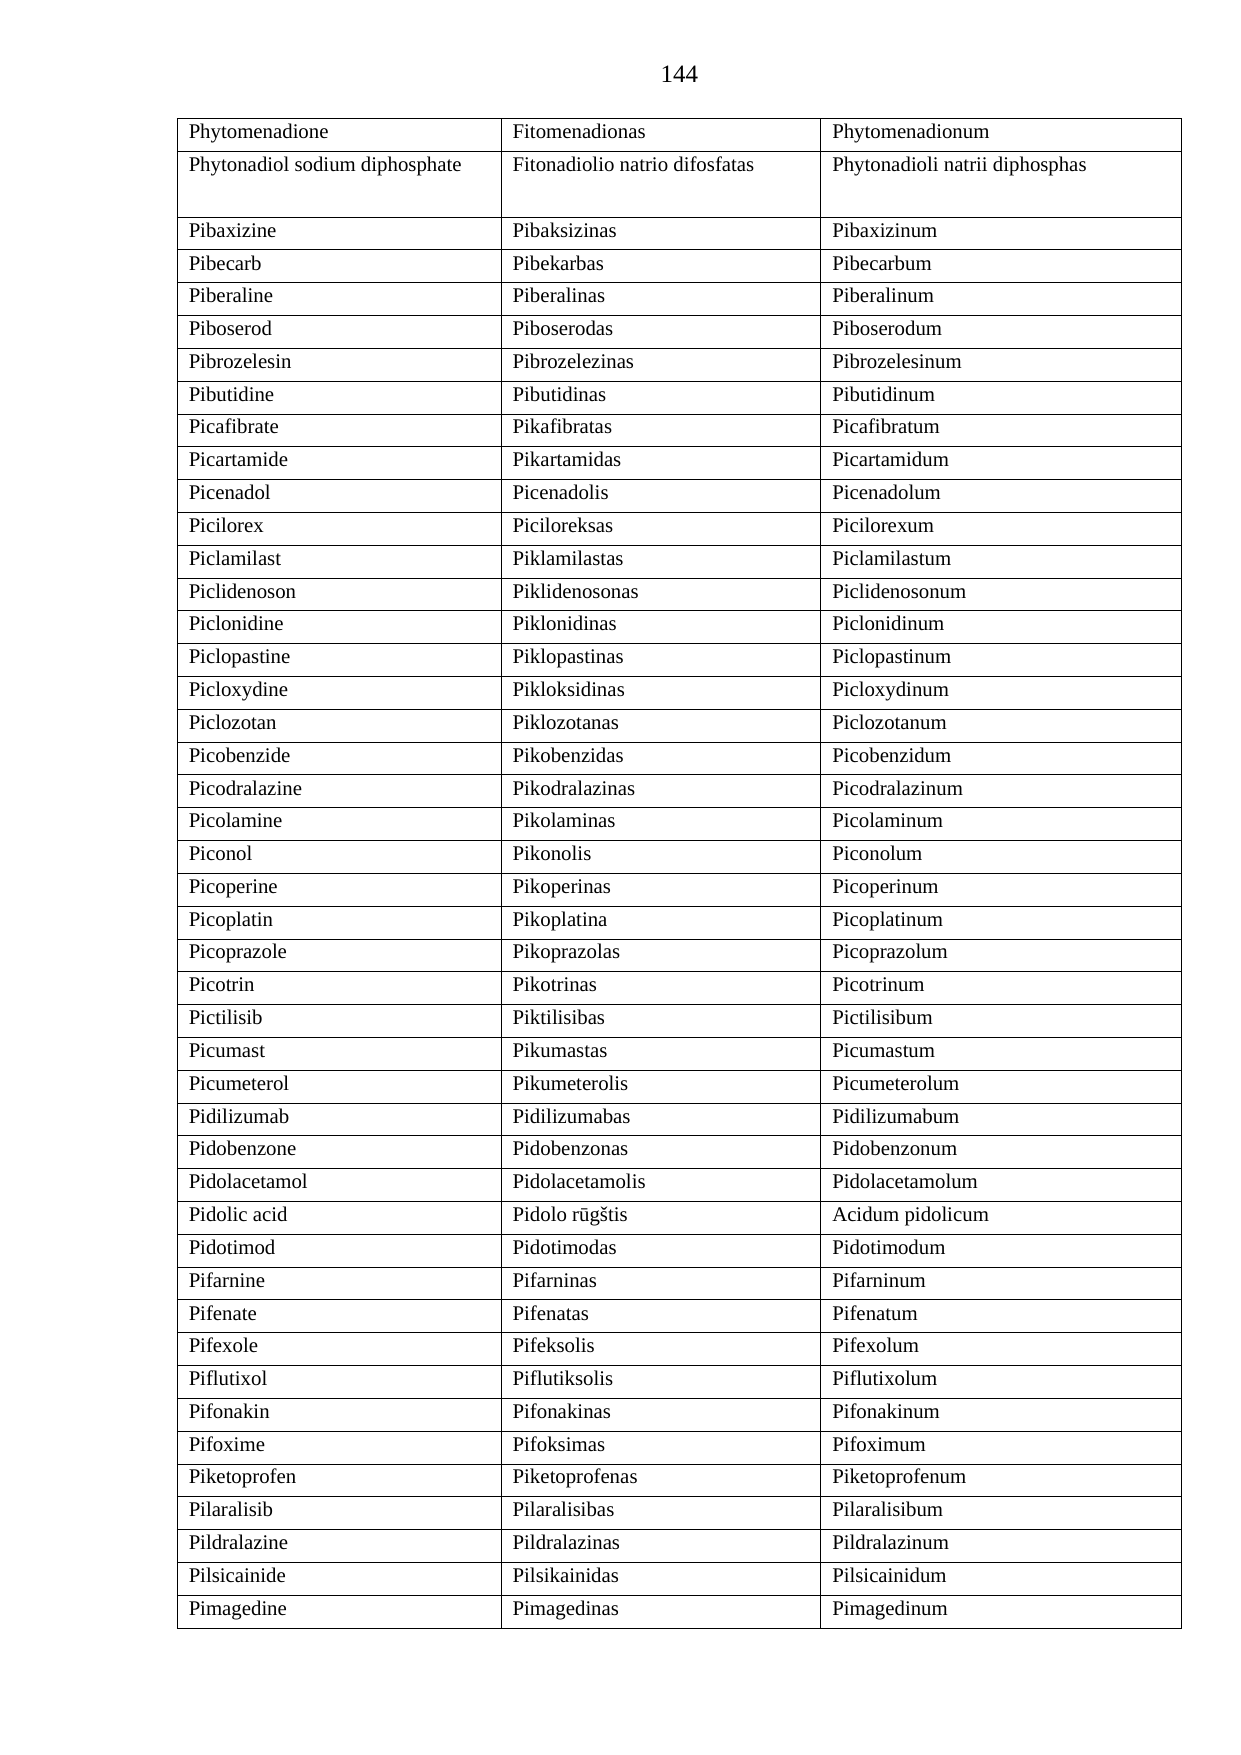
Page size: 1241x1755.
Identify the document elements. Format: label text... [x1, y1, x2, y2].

table_cell Piketoprofen [178, 1465, 501, 1496]
table_cell Pildralazinas [502, 1530, 820, 1562]
table_cell Picumeterolum [821, 1071, 1181, 1102]
table_cell Pidolacetamolis [502, 1169, 820, 1201]
table_cell Pibaxizine [178, 218, 501, 249]
table_cell Picoprazole [178, 940, 501, 971]
table_cell Fitomenadionas [502, 119, 820, 151]
table_cell Piberalinas [502, 283, 820, 315]
table_cell Picolamine [178, 808, 501, 840]
table_cell Pildralazine [178, 1530, 501, 1562]
table_cell Piklozotanas [502, 710, 820, 742]
table_cell Piclamilastum [821, 546, 1181, 577]
table_cell Piclonidine [178, 611, 501, 643]
table_cell Piconol [178, 841, 501, 873]
table_cell Picodralazinum [821, 775, 1181, 807]
table_cell Piklonidinas [502, 611, 820, 643]
table_cell Pidobenzone [178, 1136, 501, 1168]
table_cell Pikobenzidas [502, 743, 820, 774]
table_cell Pibaksizinas [502, 218, 820, 249]
table_cell Picenadolum [821, 480, 1181, 512]
table_cell Pibaxizinum [821, 218, 1181, 249]
table_cell Pifonakinas [502, 1399, 820, 1431]
table_cell Pifonakinum [821, 1399, 1181, 1431]
table_cell Pikotrinas [502, 972, 820, 1004]
table_cell Pifexolum [821, 1333, 1181, 1365]
table_cell Pidilizumabas [502, 1104, 820, 1135]
table_cell Pilaralisibas [502, 1497, 820, 1529]
table_cell Pifeksolis [502, 1333, 820, 1365]
table_cell Pibrozelesin [178, 349, 501, 381]
table_cell Pidobenzonas [502, 1136, 820, 1168]
table_cell Acidum pidolicum [821, 1202, 1181, 1234]
table_cell Picumeterol [178, 1071, 501, 1102]
table_cell Picartamidum [821, 447, 1181, 479]
table_cell Picafibratum [821, 415, 1181, 446]
table_cell Pikumastas [502, 1038, 820, 1070]
table_cell Pikonolis [502, 841, 820, 873]
table_cell Piktilisibas [502, 1005, 820, 1037]
table_cell Pictilisibum [821, 1005, 1181, 1037]
table_cell Picoprazolum [821, 940, 1181, 971]
table_cell Pimagedinum [821, 1596, 1181, 1627]
table_cell Picumastum [821, 1038, 1181, 1070]
table_cell Piboserodas [502, 316, 820, 348]
table_cell Pifenatum [821, 1300, 1181, 1332]
table_cell Picobenzide [178, 743, 501, 774]
table_cell Pimagedinas [502, 1596, 820, 1627]
table_cell Piboserodum [821, 316, 1181, 348]
table_cell Phytonadioli natrii diphosphas [821, 152, 1181, 217]
table_cell Pidobenzonum [821, 1136, 1181, 1168]
table_cell Pifexole [178, 1333, 501, 1365]
table_cell Pidolacetamol [178, 1169, 501, 1201]
table_cell Pifoximum [821, 1432, 1181, 1463]
table_cell Piclozotanum [821, 710, 1181, 742]
table_cell Pifarnine [178, 1268, 501, 1299]
table_cell Picenadolis [502, 480, 820, 512]
table_cell Pikafibratas [502, 415, 820, 446]
table_cell Piclamilast [178, 546, 501, 577]
table_cell Picloxydinum [821, 677, 1181, 709]
table_cell Pifarninas [502, 1268, 820, 1299]
table_cell Pidilizumabum [821, 1104, 1181, 1135]
table_cell Piflutixol [178, 1366, 501, 1398]
table_cell Piclidenosonum [821, 579, 1181, 610]
table_cell Picoperinum [821, 874, 1181, 906]
table_cell Pibutidine [178, 382, 501, 413]
table_cell Pidilizumab [178, 1104, 501, 1135]
table_cell Piclozotan [178, 710, 501, 742]
table_cell Picoperine [178, 874, 501, 906]
table_cell Picloxydine [178, 677, 501, 709]
table_cell Pictilisib [178, 1005, 501, 1037]
table_cell Pifonakin [178, 1399, 501, 1431]
table_cell Picoplatin [178, 907, 501, 938]
table_cell Pibekarbas [502, 250, 820, 282]
table_cell Piciloreksas [502, 513, 820, 545]
table_cell Piklidenosonas [502, 579, 820, 610]
table_cell Picafibrate [178, 415, 501, 446]
table_cell Picodralazine [178, 775, 501, 807]
table_cell Pikumeterolis [502, 1071, 820, 1102]
table_cell Pibrozelezinas [502, 349, 820, 381]
table_cell Pidolacetamolum [821, 1169, 1181, 1201]
table_cell Pifenate [178, 1300, 501, 1332]
table_cell Pidotimodas [502, 1235, 820, 1267]
table_cell Picotrin [178, 972, 501, 1004]
table_cell Piclopastinum [821, 644, 1181, 676]
table_cell Picartamide [178, 447, 501, 479]
table_cell Piketoprofenum [821, 1465, 1181, 1496]
table_cell Pikartamidas [502, 447, 820, 479]
table_cell Pikolaminas [502, 808, 820, 840]
table_cell Pifoxime [178, 1432, 501, 1463]
table_cell Piberalinum [821, 283, 1181, 315]
table_cell Picenadol [178, 480, 501, 512]
table_cell Pifenatas [502, 1300, 820, 1332]
table_cell Pikodralazinas [502, 775, 820, 807]
table_cell Piboserod [178, 316, 501, 348]
table_cell Piflutixolum [821, 1366, 1181, 1398]
table_cell Pilaralisib [178, 1497, 501, 1529]
table_cell Picumast [178, 1038, 501, 1070]
table_cell Fitonadiolio natrio difosfatas [502, 152, 820, 217]
table_cell Pibutidinas [502, 382, 820, 413]
table_cell Pidolic acid [178, 1202, 501, 1234]
table_cell Pimagedine [178, 1596, 501, 1627]
table_cell Pikloksidinas [502, 677, 820, 709]
table_cell Pilsicainide [178, 1563, 501, 1595]
table_cell Pidotimod [178, 1235, 501, 1267]
table_cell Pifoksimas [502, 1432, 820, 1463]
table_cell Phytonadiol sodium diphosphate [178, 152, 501, 217]
table_cell Piclidenoson [178, 579, 501, 610]
table_cell Piklamilastas [502, 546, 820, 577]
table_cell Pibecarb [178, 250, 501, 282]
table_cell Picolaminum [821, 808, 1181, 840]
table_cell Picotrinum [821, 972, 1181, 1004]
table_cell Piclonidinum [821, 611, 1181, 643]
table_cell Picilorex [178, 513, 501, 545]
table_cell Pidolo rūgštis [502, 1202, 820, 1234]
table_cell Pibecarbum [821, 250, 1181, 282]
table_cell Picoplatinum [821, 907, 1181, 938]
table_cell Phytomenadionum [821, 119, 1181, 151]
table_cell Pibutidinum [821, 382, 1181, 413]
table_cell Piketoprofenas [502, 1465, 820, 1496]
table_cell Piberaline [178, 283, 501, 315]
table_cell Piclopastine [178, 644, 501, 676]
table_cell Pilsicainidum [821, 1563, 1181, 1595]
table_cell Pilsikainidas [502, 1563, 820, 1595]
table_cell Pifarninum [821, 1268, 1181, 1299]
table_cell Piconolum [821, 841, 1181, 873]
table_cell Piflutiksolis [502, 1366, 820, 1398]
table_cell Picilorexum [821, 513, 1181, 545]
table_cell Pikoprazolas [502, 940, 820, 971]
table_cell Piklopastinas [502, 644, 820, 676]
table_cell Pikoperinas [502, 874, 820, 906]
table_cell Pikoplatina [502, 907, 820, 938]
table_cell Pildralazinum [821, 1530, 1181, 1562]
table_cell Pilaralisibum [821, 1497, 1181, 1529]
table_cell Picobenzidum [821, 743, 1181, 774]
table_cell Pidotimodum [821, 1235, 1181, 1267]
table_cell Phytomenadione [178, 119, 501, 151]
table_cell Pibrozelesinum [821, 349, 1181, 381]
